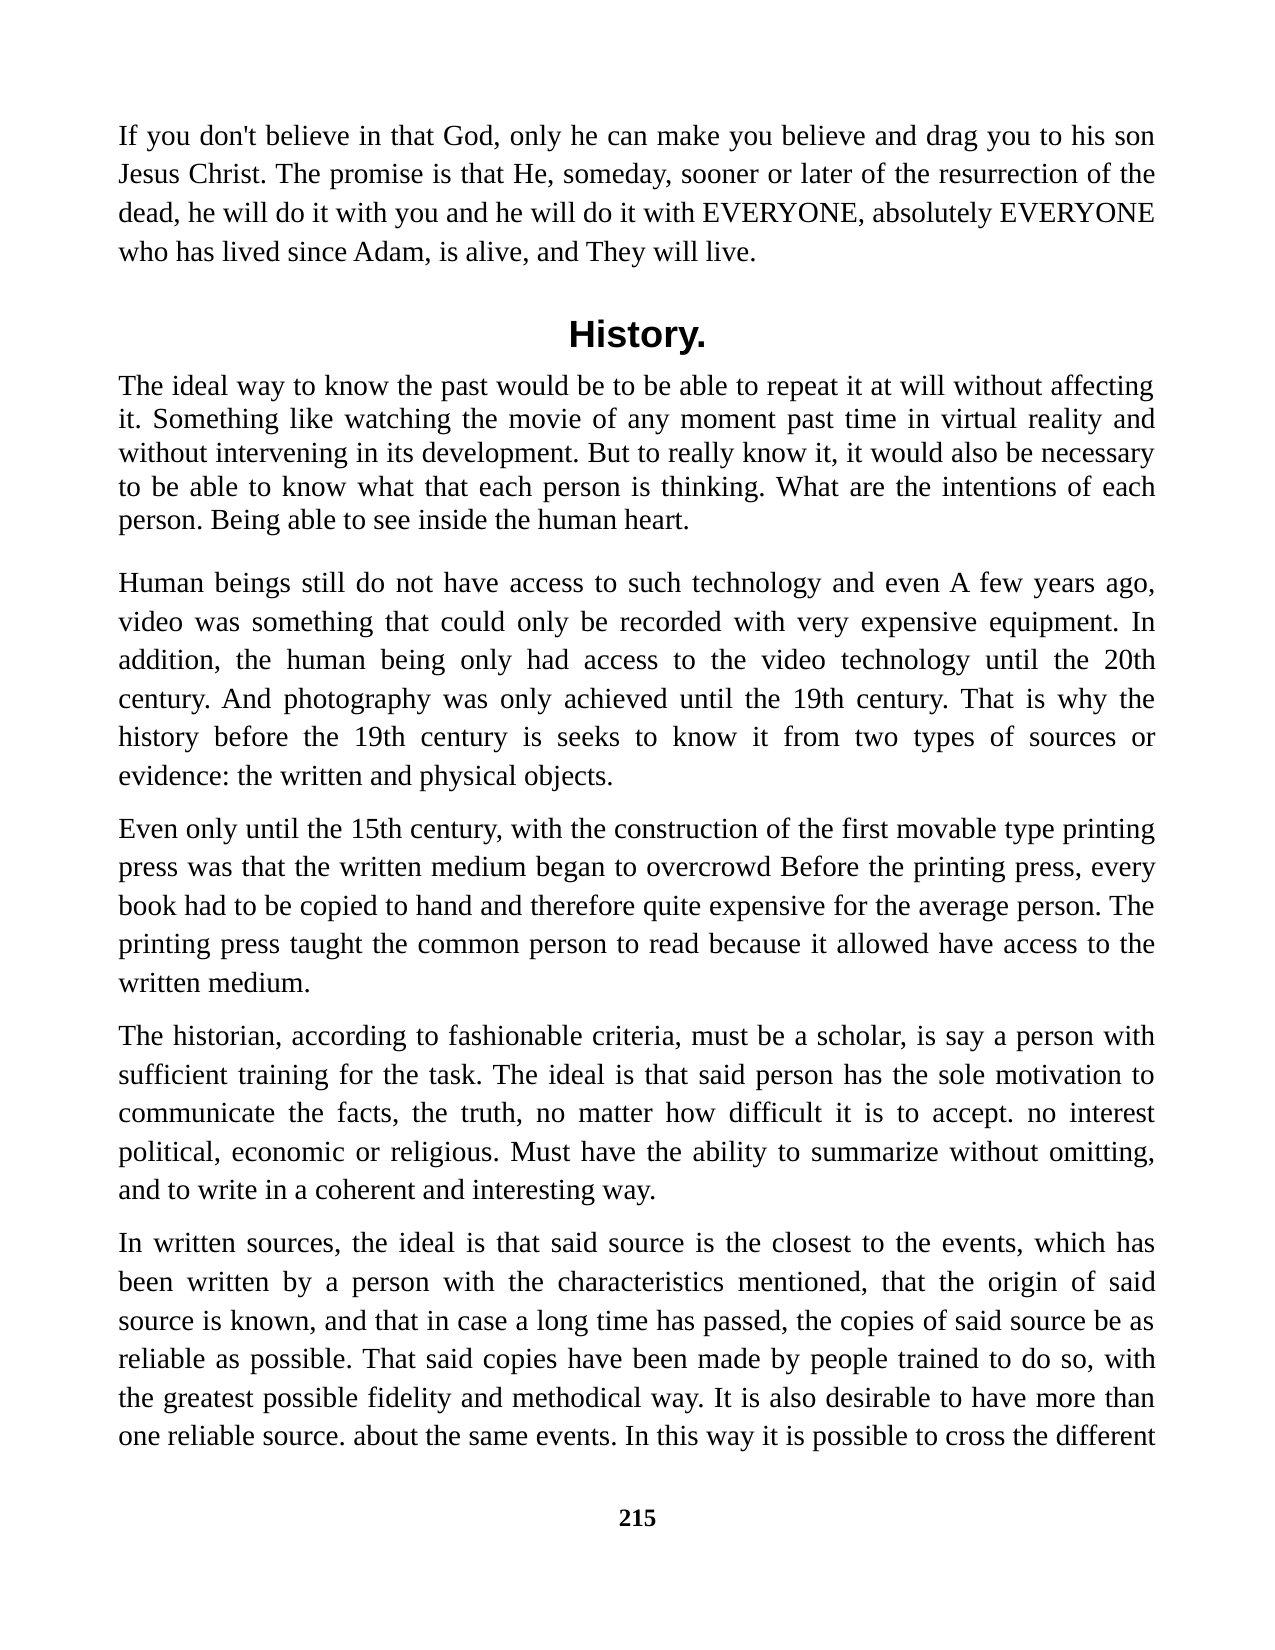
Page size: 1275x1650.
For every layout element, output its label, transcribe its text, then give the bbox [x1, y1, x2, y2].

text Even only until the 15th century, with the construction of the first movable type printing press was that the written medium began to overcrowd Before the printing press, every book had to be copied to hand and therefore quite expensive for the average person. The printing press taught the common person to read because it allowed have access to the written medium. [118, 811, 1157, 999]
subtitle History. [118, 312, 1157, 356]
text The historian, according to fashionable criteria, must be a scholar, is say a person with sufficient training for the task. The ideal is that said person has the sole motivation to communicate the facts, the truth, no matter how difficult it is to accept. no interest political, economic or religious. Must have the ability to summarize without omitting, and to write in a coherent and interesting way. [118, 1018, 1157, 1206]
text If you don't believe in that God, only he can make you believe and drag you to his son Jesus Christ. The promise is that He, someday, sooner or later of the resurrection of the dead, he will do it with you and he will do it with EVERYONE, absolutely EVERYONE who has lived since Adam, is alive, and They will live. [118, 118, 1157, 267]
text In written sources, the ideal is that said source is the closest to the events, which has been written by a person with the characteristics mentioned, that the origin of said source is known, and that in case a long time has passed, the copies of said source be as reliable as possible. That said copies have been made by people trained to do so, with the greatest possible fidelity and methodical way. It is also desirable to have more than one reliable source. about the same events. In this way it is possible to cross the different [118, 1226, 1157, 1452]
text Human beings still do not have access to such technology and even A few years ago, video was something that could only be recorded with very expensive equipment. In addition, the human being only had access to the video technology until the 20th century. And photography was only achieved until the 19th century. That is why the history before the 19th century is seeks to know it from two types of sources or evidence: the written and physical objects. [118, 565, 1157, 791]
text The ideal way to know the past would be to be able to repeat it at will without affecting it. Something like watching the movie of any moment past time in virtual reality and without intervening in its development. But to really know it, it would also be necessary to be able to know what that each person is thinking. What are the intentions of each person. Being able to see inside the human heart. [118, 368, 1157, 536]
